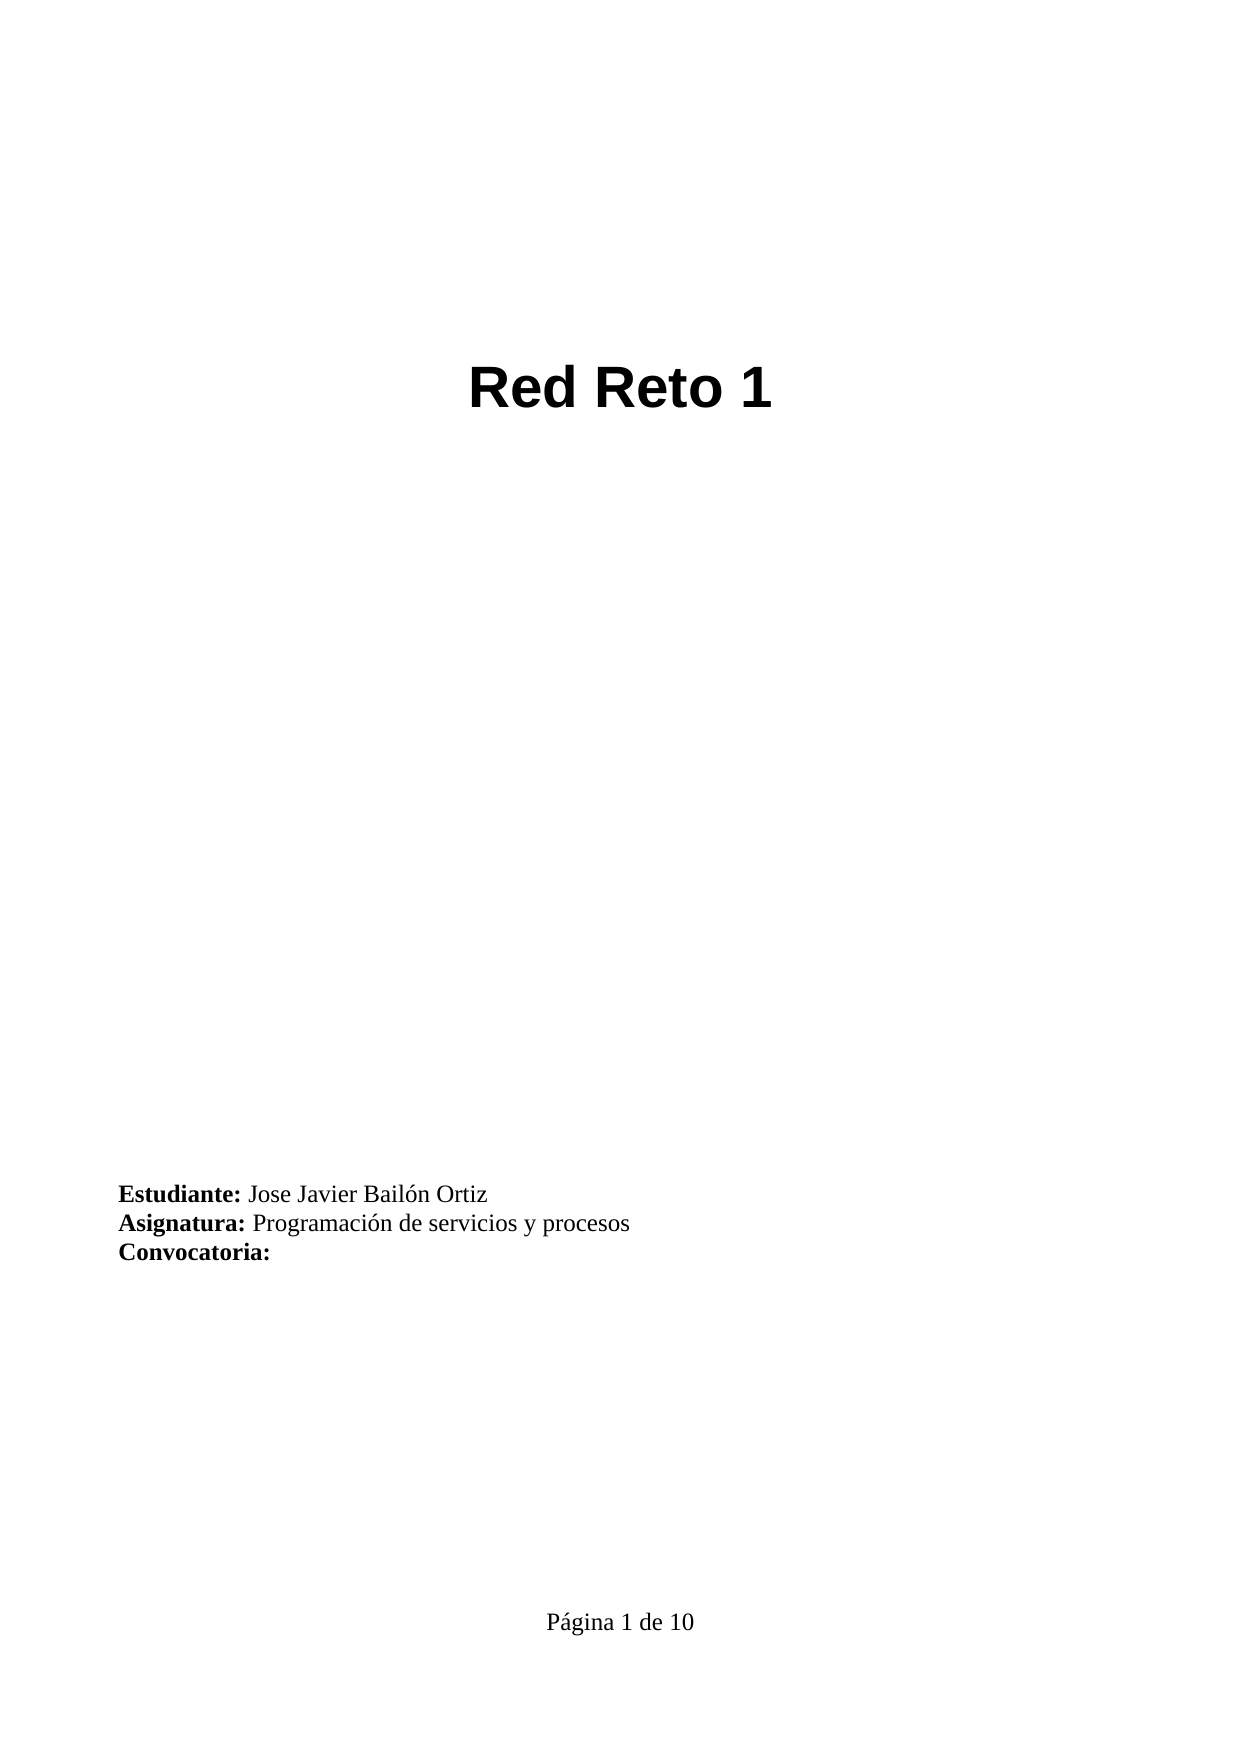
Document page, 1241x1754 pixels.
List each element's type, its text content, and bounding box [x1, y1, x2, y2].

text Asignatura: Programación de servicios y procesos [118, 1208, 1122, 1237]
title Red Reto 1 [118, 352, 1122, 419]
text Estudiante: Jose Javier Bailón Ortiz [118, 1179, 1122, 1208]
text Convocatoria: [118, 1237, 1122, 1266]
